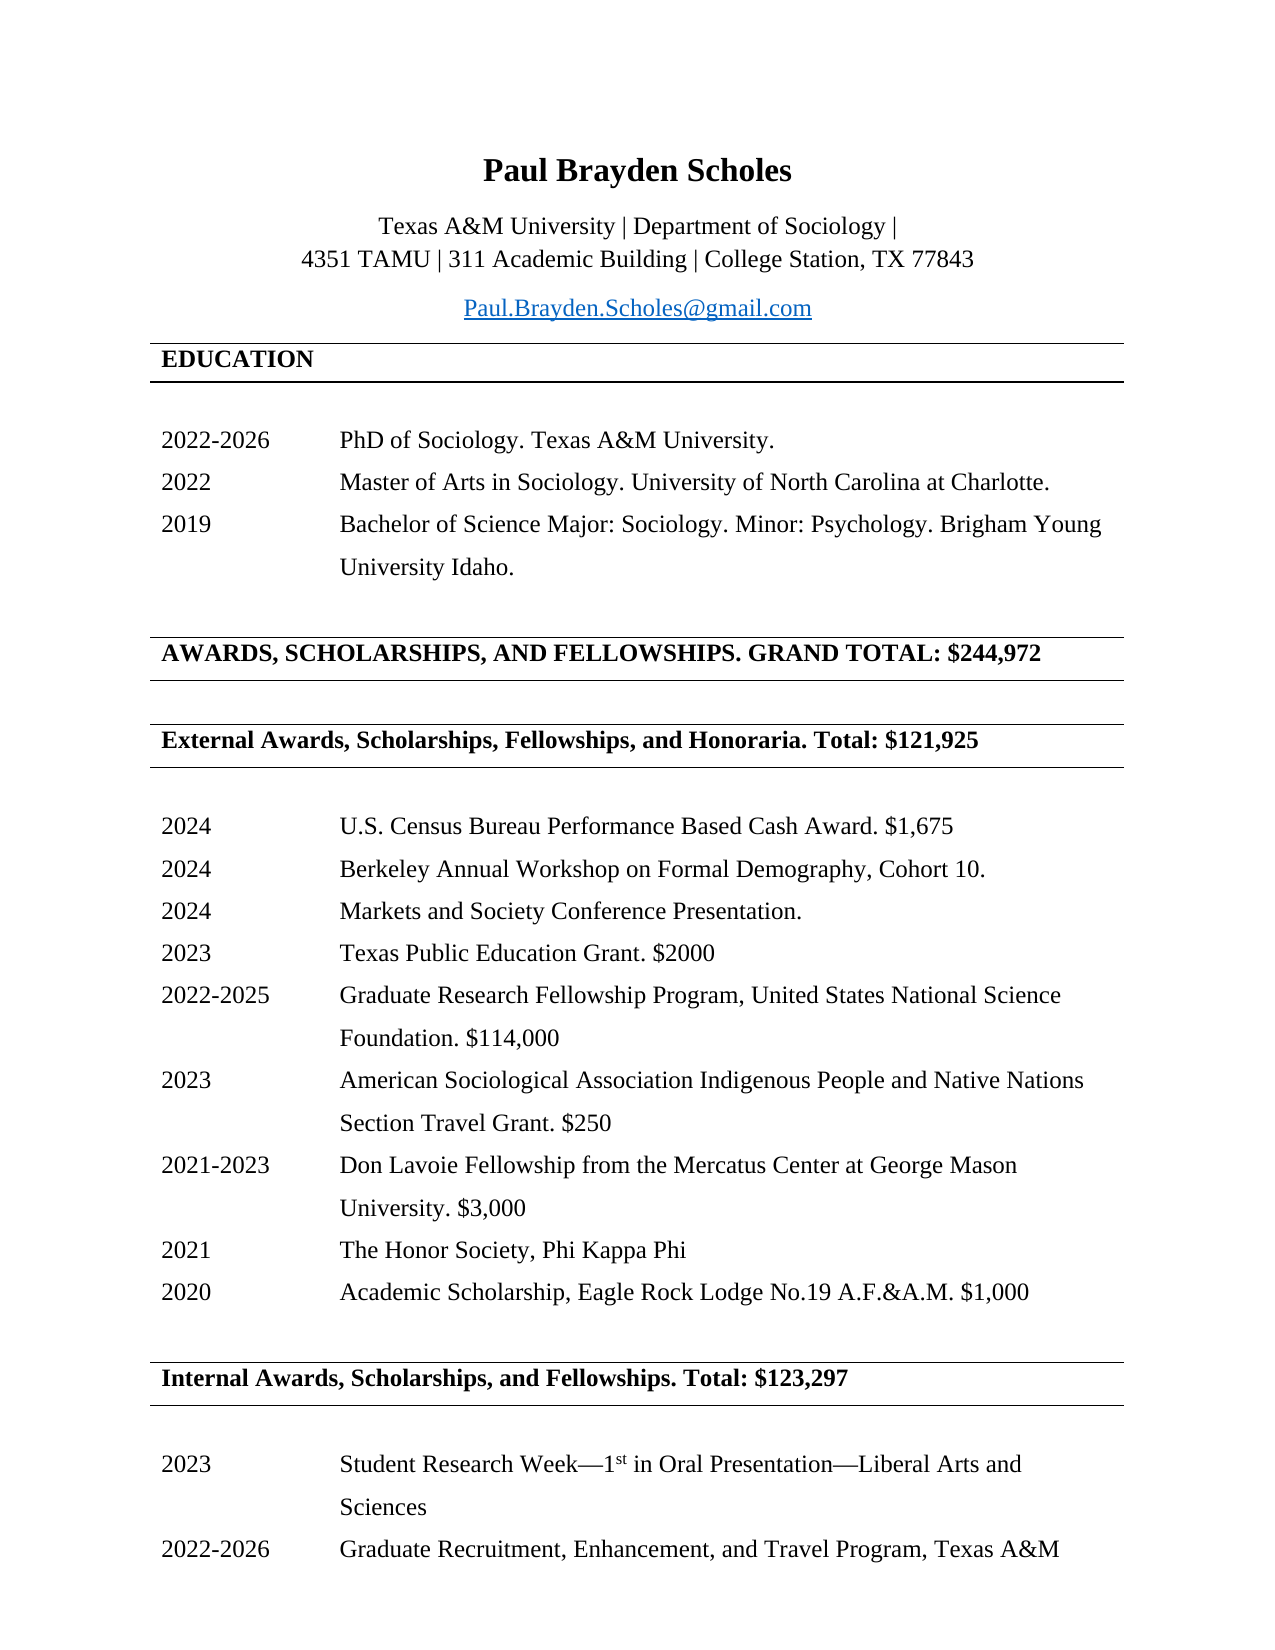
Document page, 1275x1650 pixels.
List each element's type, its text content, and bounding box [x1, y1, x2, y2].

table_cell 2022-2026 [150, 1534, 328, 1562]
table_cell 2024 [150, 896, 328, 938]
table_cell Internal Awards, Scholarships, and Fellowships. Total: $123,297 [150, 1363, 1124, 1404]
table_cell [150, 768, 328, 811]
table_cell Bachelor of Science Major: Sociology. Minor: Psychology. Brigham Young University Idaho. [328, 509, 1124, 594]
table_cell Graduate Recruitment, Enhancement, and Travel Program, Texas A&M [328, 1534, 1124, 1562]
table_cell 2021 [150, 1235, 328, 1277]
table_cell 2023 [150, 1449, 328, 1534]
table_cell 2022-2025 [150, 980, 328, 1065]
table_cell Texas Public Education Grant. $2000 [328, 938, 1124, 980]
table_cell [328, 383, 1124, 426]
table_cell [328, 594, 1124, 637]
table_cell Student Research Week—1st in Oral Presentation—Liberal Arts and Sciences [328, 1449, 1124, 1534]
table_cell External Awards, Scholarships, Fellowships, and Honoraria. Total: $121,925 [150, 725, 1124, 767]
table_cell 2024 [150, 854, 328, 896]
table_cell Don Lavoie Fellowship from the Mercatus Center at George Mason University. $3,000 [328, 1150, 1124, 1235]
table_cell 2022 [150, 468, 328, 509]
table_cell Berkeley Annual Workshop on Formal Demography, Cohort 10. [328, 854, 1124, 896]
table_cell [150, 1319, 328, 1362]
table_cell 2021-2023 [150, 1150, 328, 1235]
table_cell Graduate Research Fellowship Program, United States National Science Foundation. $114,000 [328, 980, 1124, 1065]
table_cell [328, 1406, 1124, 1449]
table_cell 2024 [150, 811, 328, 854]
table_cell [150, 1406, 328, 1449]
table_cell 2023 [150, 1065, 328, 1150]
table_cell American Sociological Association Indigenous People and Native Nations Section Travel Grant. $250 [328, 1065, 1124, 1150]
table_cell Master of Arts in Sociology. University of North Carolina at Charlotte. [328, 468, 1124, 509]
table_cell [150, 681, 1124, 724]
table_cell 2019 [150, 509, 328, 594]
table_cell [150, 594, 328, 637]
table_cell PhD of Sociology. Texas A&M University. [328, 426, 1124, 467]
table_cell AWARDS, SCHOLARSHIPS, AND FELLOWSHIPS. GRAND TOTAL: $244,972 [150, 638, 1124, 680]
table_cell U.S. Census Bureau Performance Based Cash Award. $1,675 [328, 811, 1124, 854]
table_cell 2022-2026 [150, 426, 328, 467]
table_cell [150, 383, 328, 426]
table_header EDUCATION [150, 344, 1124, 381]
table_cell Markets and Society Conference Presentation. [328, 896, 1124, 938]
text Paul Brayden Scholes [150, 150, 1125, 188]
text Texas A&M University | Department of Sociology | 4351 TAMU | 311 Academic Building | College Station, TX 77843 [150, 211, 1125, 272]
table_cell The Honor Society, Phi Kappa Phi [328, 1235, 1124, 1277]
table_cell Academic Scholarship, Eagle Rock Lodge No.19 A.F.&A.M. $1,000 [328, 1277, 1124, 1319]
text Paul.Brayden.Scholes@gmail.com [150, 293, 1125, 322]
table_cell [328, 768, 1124, 811]
table_cell 2020 [150, 1277, 328, 1319]
table_cell 2023 [150, 938, 328, 980]
table_cell [328, 1319, 1124, 1362]
